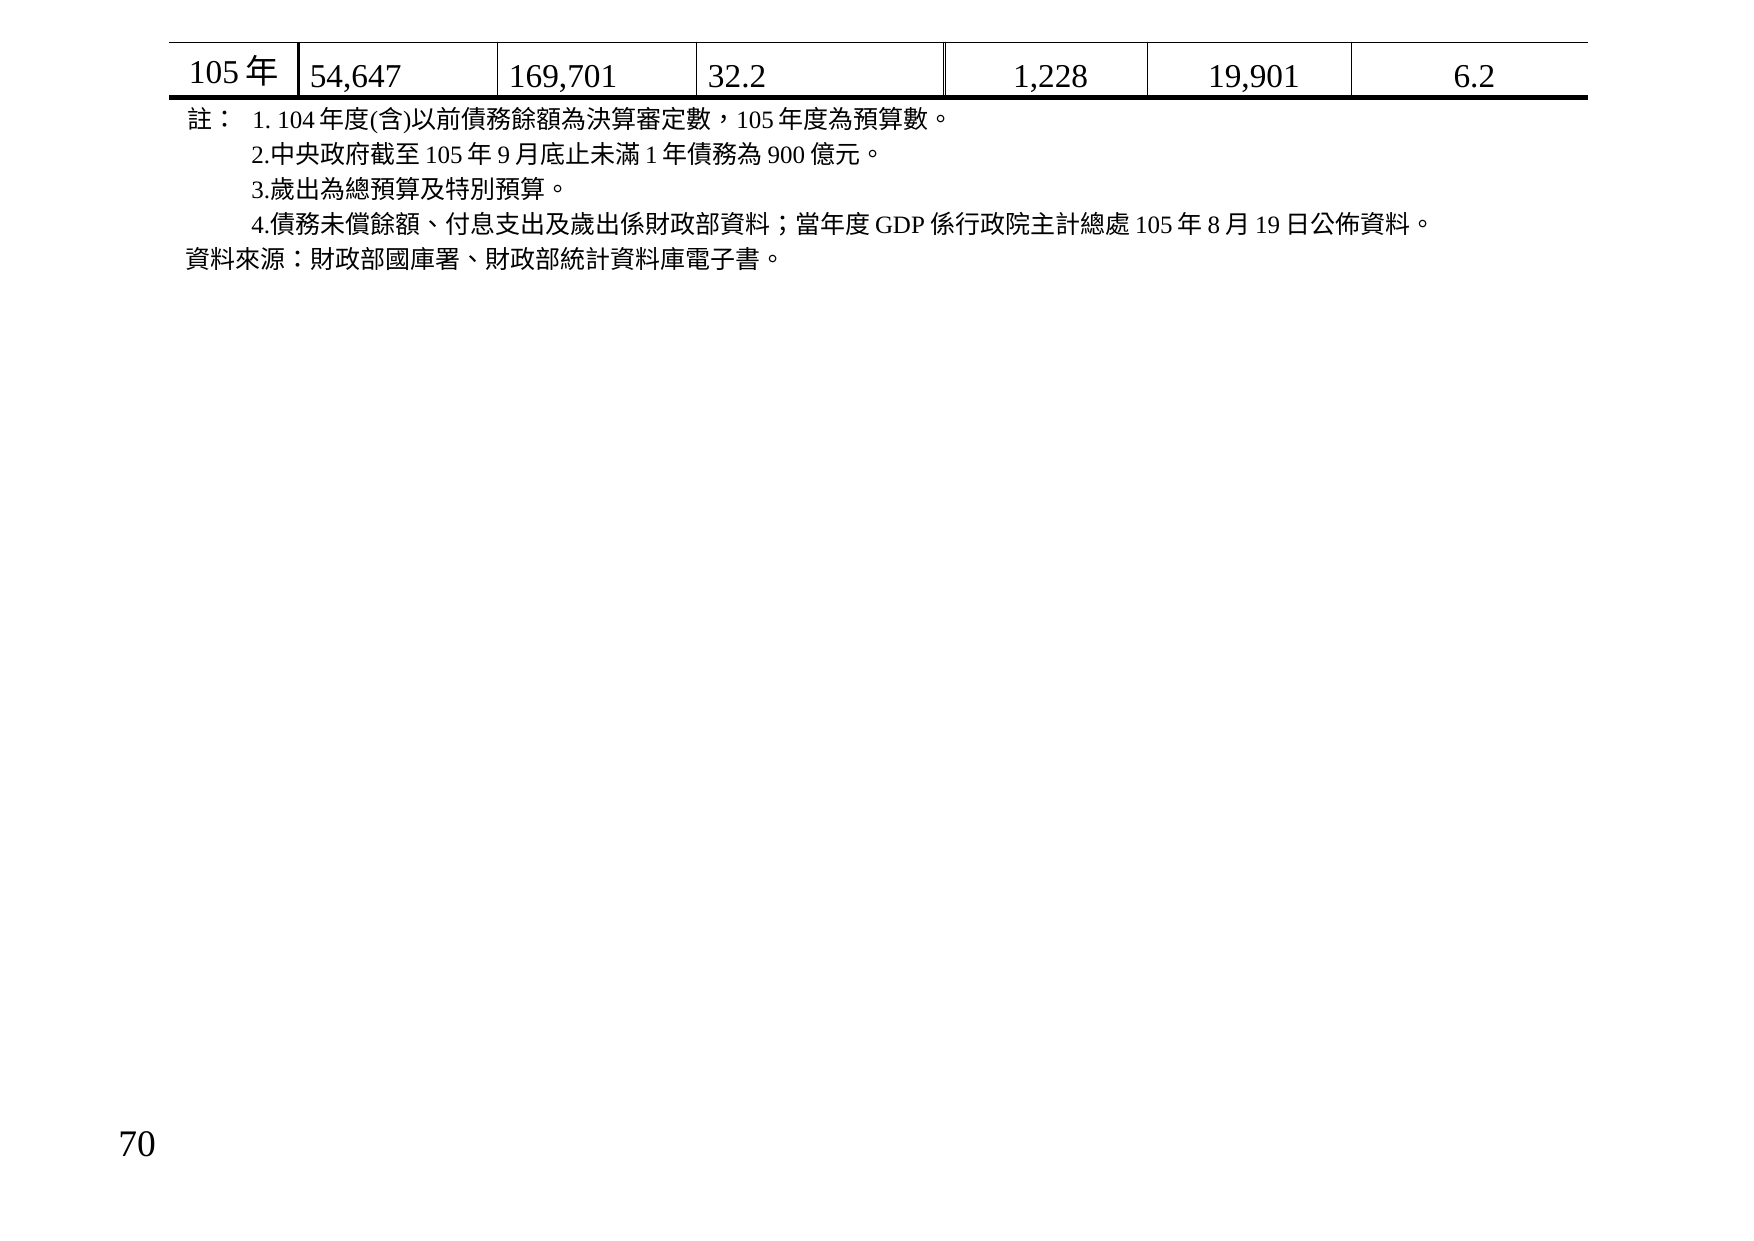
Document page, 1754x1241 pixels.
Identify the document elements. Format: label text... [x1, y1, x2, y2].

table_cell 1,228 [946, 43, 1147, 95]
table_cell 32.2 [697, 43, 943, 95]
text 4.債務未償餘額、付息支出及歲出係財政部資料；當年度GDP係行政院主計總處105年8月19日公佈資料。 [128, 208, 1602, 239]
table_cell 19,901 [1148, 43, 1351, 95]
table_cell 105年 [169, 43, 297, 95]
text 資料來源：財政部國庫署、財政部統計資料庫電子書。 [185, 243, 1587, 274]
text 註： 1. 104年度(含)以前債務餘額為決算審定數，105年度為預算數。 [187, 103, 1587, 134]
table_cell 169,701 [498, 43, 696, 95]
table_cell 6.2 [1352, 43, 1588, 95]
text 3.歲出為總預算及特別預算。 [128, 173, 1602, 204]
text 2.中央政府截至105年9月底止未滿1年債務為900億元。 [128, 138, 1602, 169]
table_cell 54,647 [300, 43, 497, 95]
